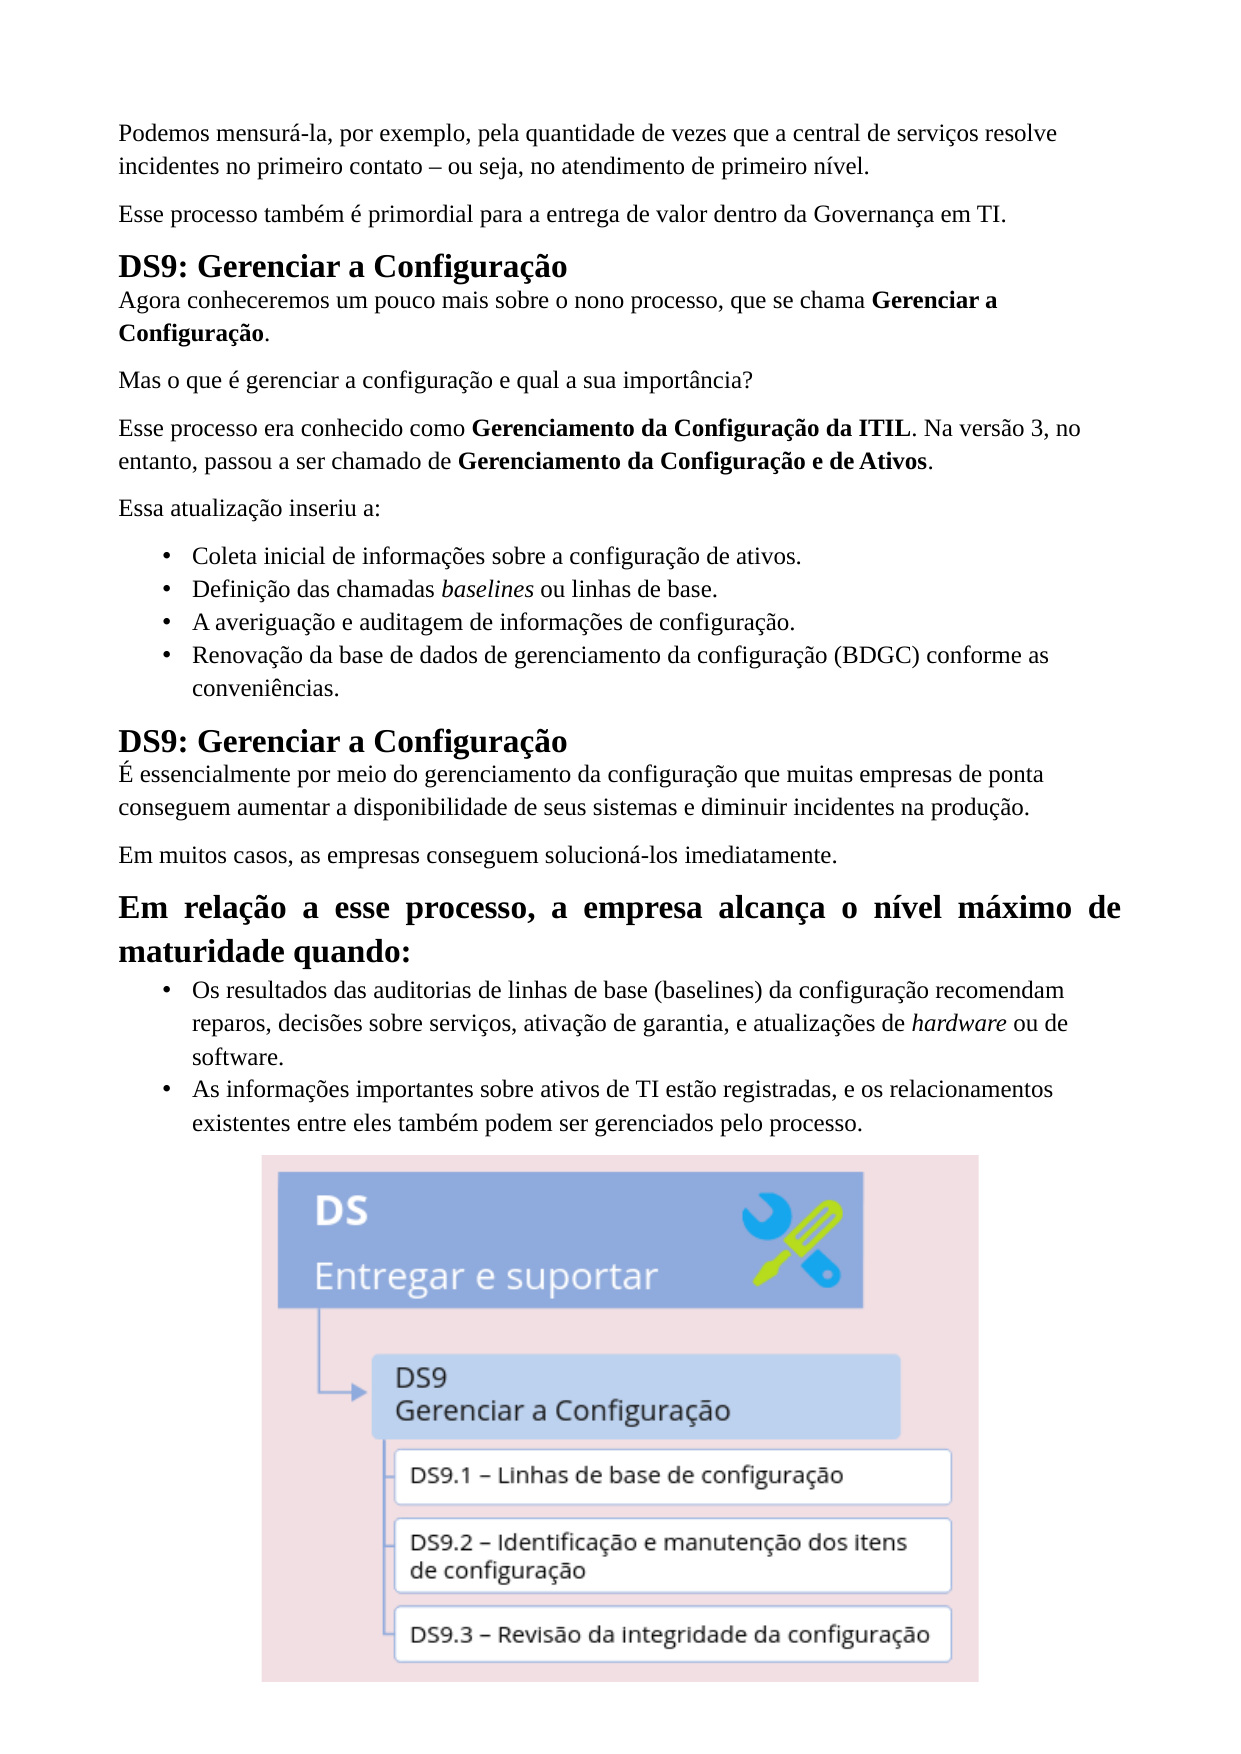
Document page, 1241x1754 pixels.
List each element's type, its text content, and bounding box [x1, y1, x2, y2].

list As informações importantes sobre ativos de TI estão registradas, e os relacionamentos existentes entre eles também podem ser gerenciados pelo processo. [162, 1074, 1122, 1136]
text Podemos mensurá-la, por exemplo, pela quantidade de vezes que a central de serviços resolve incidentes no primeiro contato – ou seja, no atendimento de primeiro nível. [118, 118, 1122, 180]
text Em muitos casos, as empresas conseguem solucioná-los imediatamente. [118, 840, 1122, 868]
text Em relação a esse processo, a empresa alcança o nível máximo de maturidade quando: [118, 887, 1122, 970]
text Esse processo era conhecido como Gerenciamento da Configuração da ITIL. Na versão 3, no entanto, passou a ser chamado de Gerenciamento da Configuração e de Ativos. [118, 413, 1122, 475]
text Mas o que é gerenciar a configuração e qual a sua importância? [118, 365, 1122, 394]
text Esse processo também é primordial para a entrega de valor dentro da Governança em TI. [118, 199, 1122, 227]
subtitle DS9: Gerenciar a Configuração [118, 246, 1122, 285]
text É essencialmente por meio do gerenciamento da configuração que muitas empresas de ponta conseguem aumentar a disponibilidade de seus sistemas e diminuir incidentes na produção. [118, 759, 1122, 821]
list Os resultados das auditorias de linhas de base (baselines) da configuração recomendam reparos, decisões sobre serviços, ativação de garantia, e atualizações de hardware ou de software. [162, 976, 1122, 1070]
text Essa atualização inseriu a: [118, 493, 1122, 522]
list A averiguação e auditagem de informações de configuração. [162, 607, 1122, 636]
picture [261, 1155, 979, 1682]
list Renovação da base de dados de gerenciamento da configuração (BDGC) conforme as conveniências. [162, 640, 1122, 702]
text Agora conheceremos um pouco mais sobre o nono processo, que se chama Gerenciar a Configuração. [118, 285, 1122, 346]
subtitle DS9: Gerenciar a Configuração [118, 721, 1122, 759]
list Definição das chamadas baselines ou linhas de base. [162, 574, 1122, 603]
list Coleta inicial de informações sobre a configuração de ativos. [162, 541, 1122, 570]
